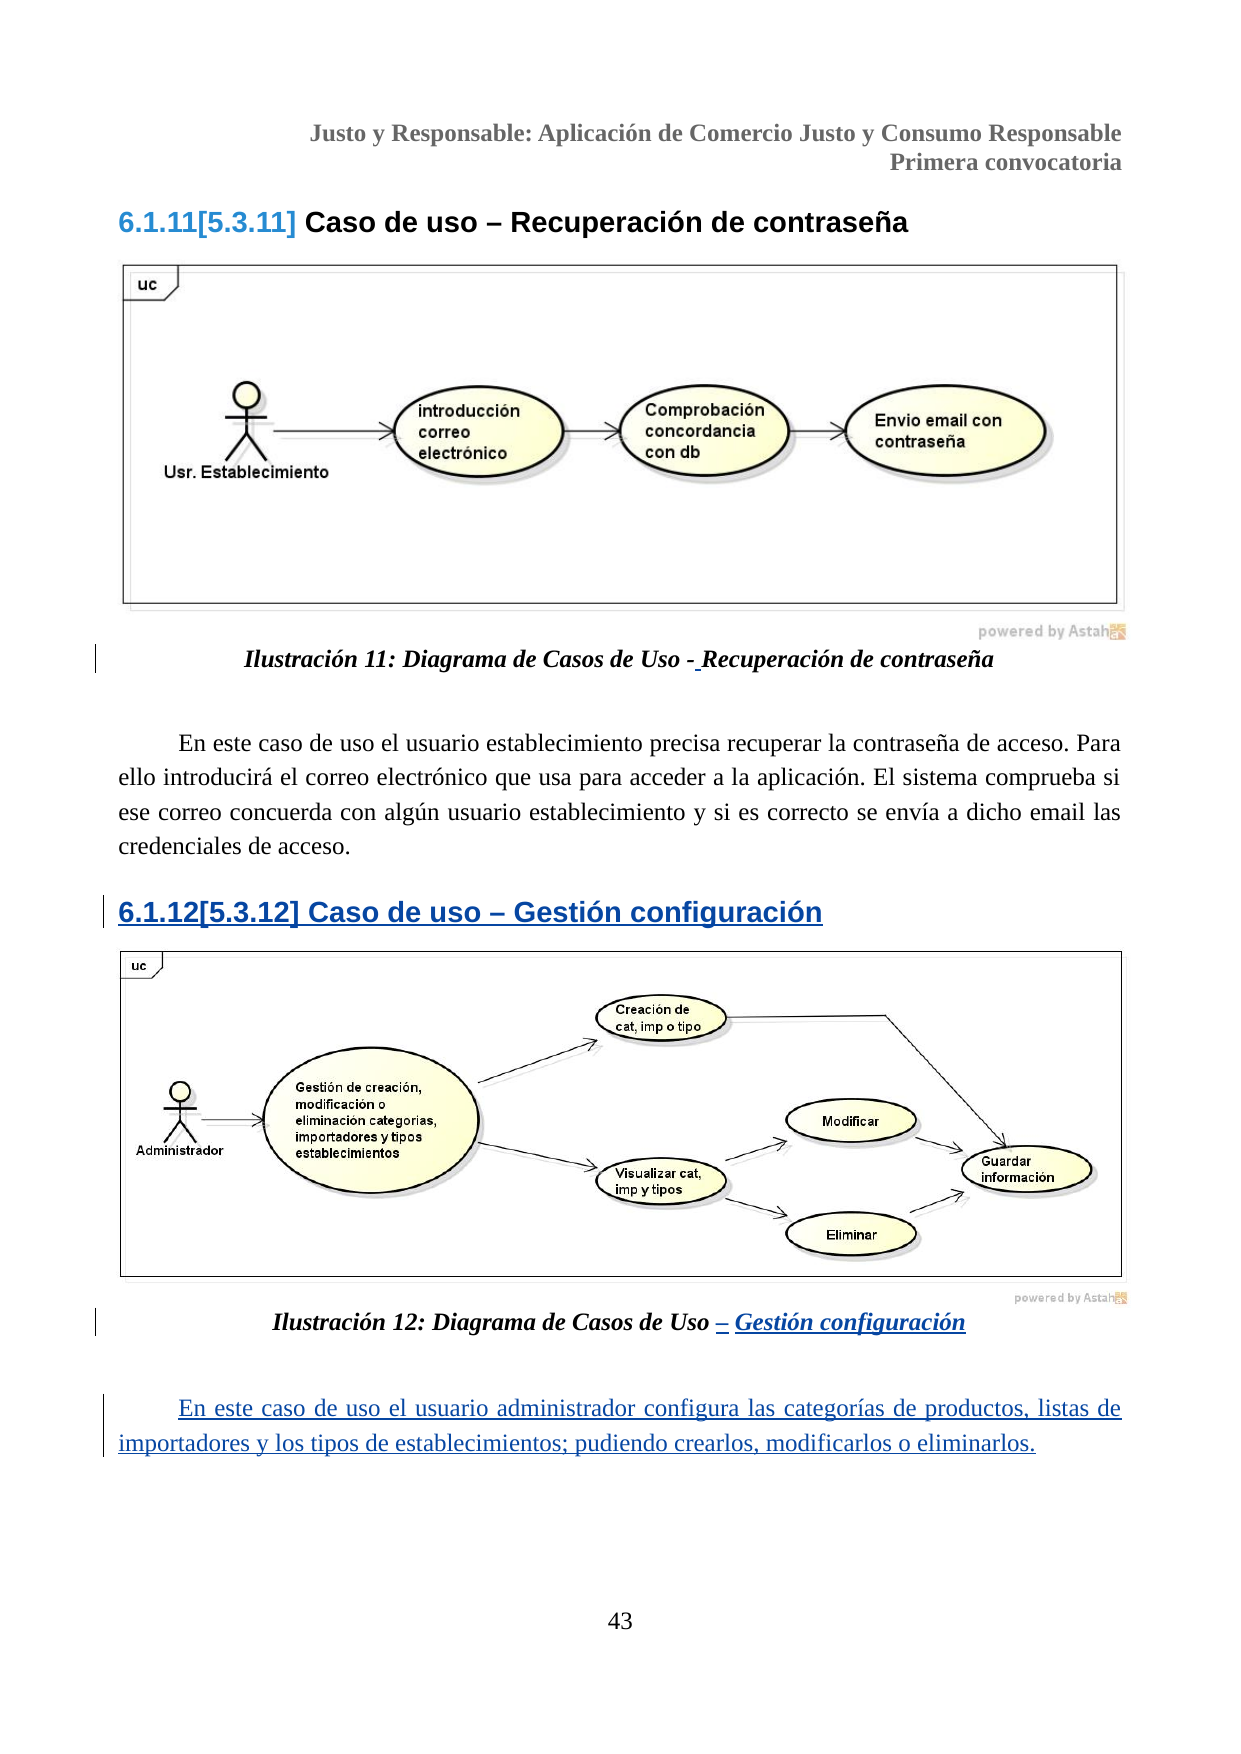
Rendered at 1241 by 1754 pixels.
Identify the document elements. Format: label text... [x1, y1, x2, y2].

text Ilustración 12: Diagrama de Casos de Uso – Gestión configuración [109, 1308, 1131, 1336]
text En este caso de uso el usuario establecimiento precisa recuperar la contraseña de acceso. Para ello introducirá el correo electrónico que usa para acceder a la aplicación. El sistema comprueba si ese correo concuerda con algún usuario establecimiento y si es correcto se envía a dicho email las credenciales de acceso. [118, 728, 1122, 860]
text Ilustración 11: Diagrama de Casos de Uso - Recuperación de contraseña [109, 645, 1131, 673]
picture [109, 940, 1131, 1308]
text En este caso de uso el usuario administrador configura las categorías de productos, listas de importadores y los tipos de establecimientos; pudiendo crearlos, modificarlos o eliminarlos. [118, 1393, 1122, 1457]
picture [109, 251, 1131, 645]
subtitle Caso de uso – Gestión configuración [118, 895, 1122, 928]
subtitle Caso de uso – Recuperación de contraseña [118, 205, 1122, 239]
